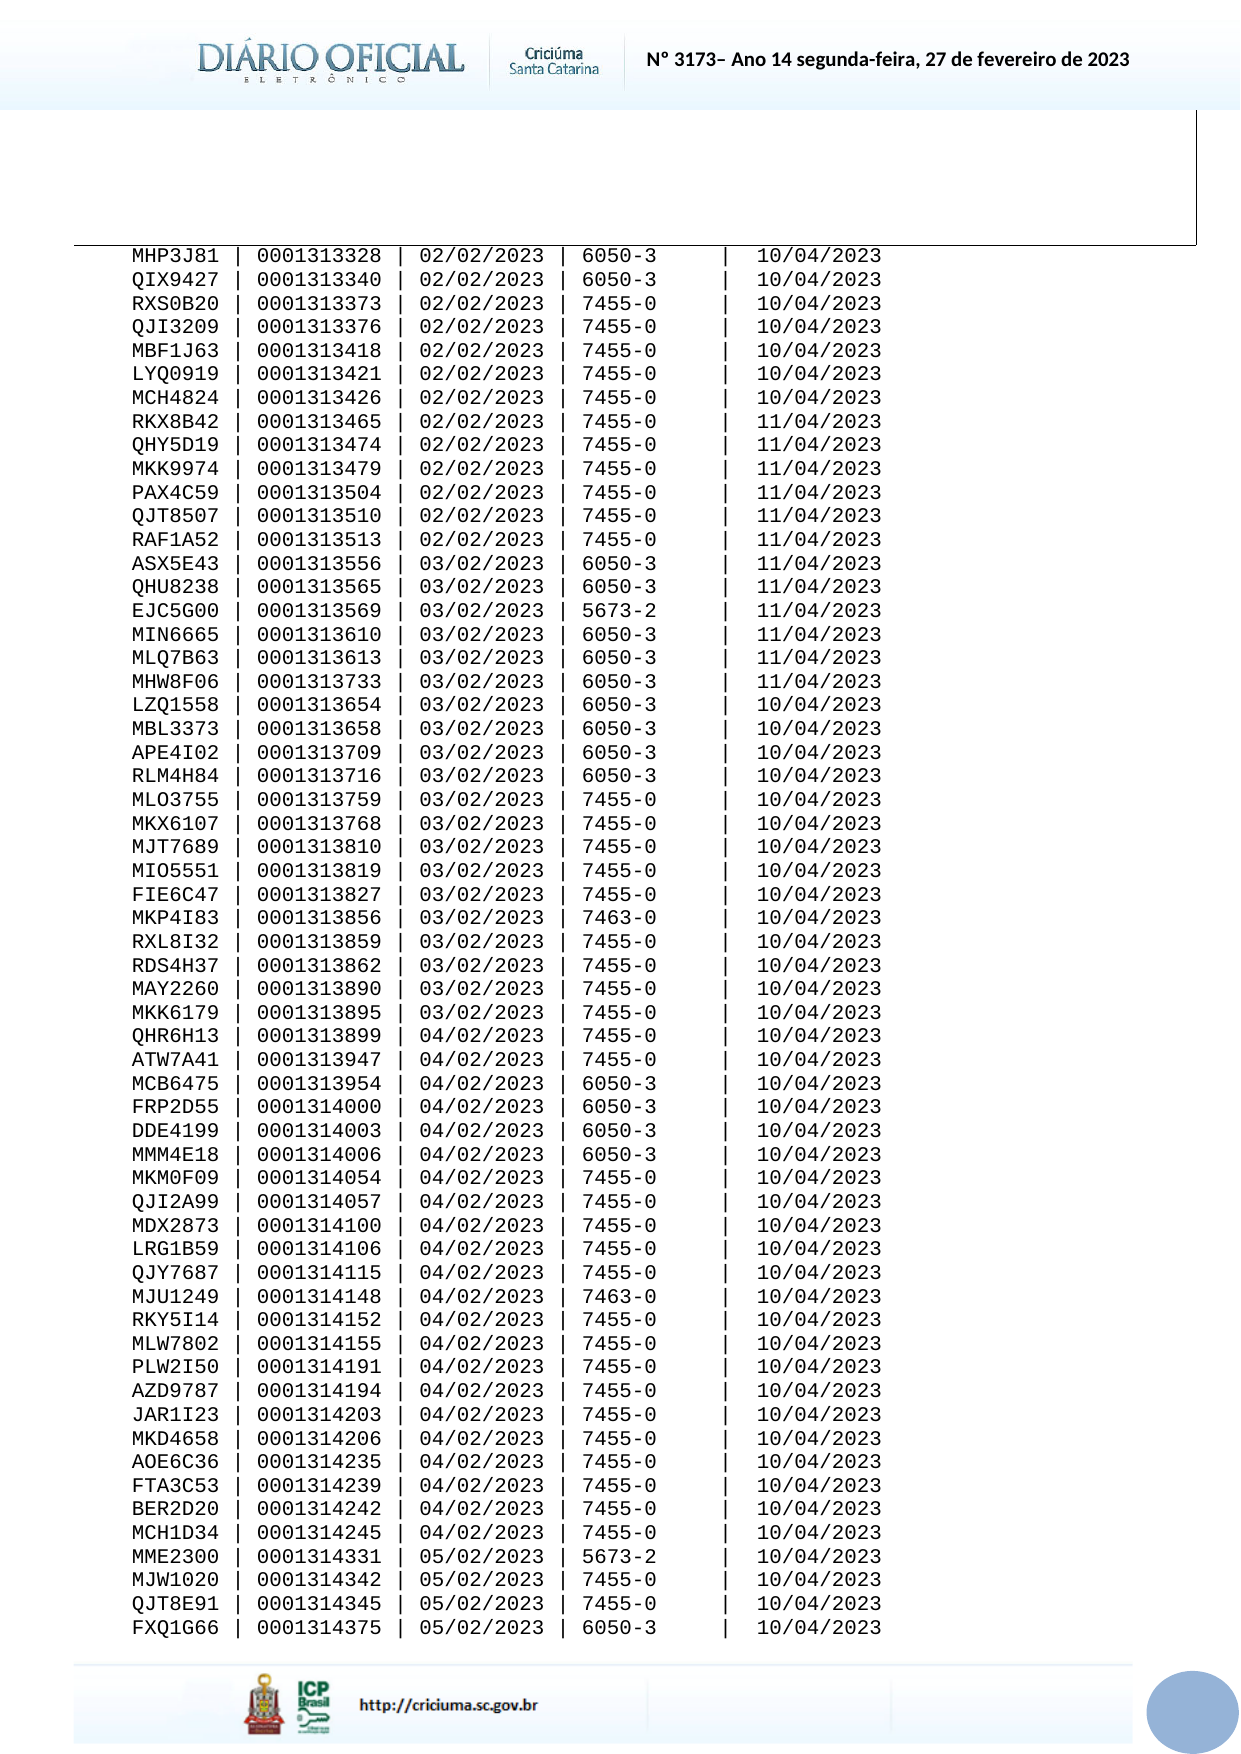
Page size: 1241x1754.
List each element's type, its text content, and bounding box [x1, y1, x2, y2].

text RKX8B42 | 0001313465 | 02/02/2023 | 7455-0 | 11/04/2023 [44, 411, 1196, 434]
text MJT7689 | 0001313810 | 03/02/2023 | 7455-0 | 10/04/2023 [44, 836, 1196, 860]
text MLO3755 | 0001313759 | 03/02/2023 | 7455-0 | 10/04/2023 [44, 789, 1196, 813]
text MCH1D34 | 0001314245 | 04/02/2023 | 7455-0 | 10/04/2023 [44, 1522, 1196, 1546]
text AOE6C36 | 0001314235 | 04/02/2023 | 7455-0 | 10/04/2023 [44, 1451, 1196, 1475]
text QIX9427 | 0001313340 | 02/02/2023 | 6050-3 | 10/04/2023 [44, 269, 1196, 292]
text QJT8E91 | 0001314345 | 05/02/2023 | 7455-0 | 10/04/2023 [44, 1593, 1196, 1617]
text QJI3209 | 0001313376 | 02/02/2023 | 7455-0 | 10/04/2023 [44, 316, 1196, 340]
text LZQ1558 | 0001313654 | 03/02/2023 | 6050-3 | 10/04/2023 [44, 694, 1196, 718]
text PLW2I50 | 0001314191 | 04/02/2023 | 7455-0 | 10/04/2023 [44, 1357, 1196, 1380]
text MJU1249 | 0001314148 | 04/02/2023 | 7463-0 | 10/04/2023 [44, 1286, 1196, 1309]
text DDE4199 | 0001314003 | 04/02/2023 | 6050-3 | 10/04/2023 [44, 1120, 1196, 1144]
text MKD4658 | 0001314206 | 04/02/2023 | 7455-0 | 10/04/2023 [44, 1427, 1196, 1451]
text AZD9787 | 0001314194 | 04/02/2023 | 7455-0 | 10/04/2023 [44, 1380, 1196, 1404]
text MCB6475 | 0001313954 | 04/02/2023 | 6050-3 | 10/04/2023 [44, 1073, 1196, 1096]
text QHU8238 | 0001313565 | 03/02/2023 | 6050-3 | 11/04/2023 [44, 576, 1196, 600]
text MKK6179 | 0001313895 | 03/02/2023 | 7455-0 | 10/04/2023 [44, 1002, 1196, 1026]
text MBF1J63 | 0001313418 | 02/02/2023 | 7455-0 | 10/04/2023 [44, 340, 1196, 363]
text MJW1020 | 0001314342 | 05/02/2023 | 7455-0 | 10/04/2023 [44, 1569, 1196, 1593]
text MIO5551 | 0001313819 | 03/02/2023 | 7455-0 | 10/04/2023 [44, 860, 1196, 884]
text MKM0F09 | 0001314054 | 04/02/2023 | 7455-0 | 10/04/2023 [44, 1167, 1196, 1191]
text FIE6C47 | 0001313827 | 03/02/2023 | 7455-0 | 10/04/2023 [44, 884, 1196, 907]
text APE4I02 | 0001313709 | 03/02/2023 | 6050-3 | 10/04/2023 [44, 742, 1196, 765]
text FXQ1G66 | 0001314375 | 05/02/2023 | 6050-3 | 10/04/2023 [44, 1617, 1196, 1640]
text MMM4E18 | 0001314006 | 04/02/2023 | 6050-3 | 10/04/2023 [44, 1144, 1196, 1167]
text RDS4H37 | 0001313862 | 03/02/2023 | 7455-0 | 10/04/2023 [44, 954, 1196, 978]
text MIN6665 | 0001313610 | 03/02/2023 | 6050-3 | 11/04/2023 [44, 623, 1196, 647]
text MKP4I83 | 0001313856 | 03/02/2023 | 7463-0 | 10/04/2023 [44, 907, 1196, 931]
text QJI2A99 | 0001314057 | 04/02/2023 | 7455-0 | 10/04/2023 [44, 1191, 1196, 1215]
text RLM4H84 | 0001313716 | 03/02/2023 | 6050-3 | 10/04/2023 [44, 765, 1196, 789]
text RXL8I32 | 0001313859 | 03/02/2023 | 7455-0 | 10/04/2023 [44, 931, 1196, 954]
text ATW7A41 | 0001313947 | 04/02/2023 | 7455-0 | 10/04/2023 [44, 1049, 1196, 1073]
text MCH4824 | 0001313426 | 02/02/2023 | 7455-0 | 10/04/2023 [44, 387, 1196, 411]
text RKY5I14 | 0001314152 | 04/02/2023 | 7455-0 | 10/04/2023 [44, 1309, 1196, 1333]
text MLW7802 | 0001314155 | 04/02/2023 | 7455-0 | 10/04/2023 [44, 1333, 1196, 1357]
text PAX4C59 | 0001313504 | 02/02/2023 | 7455-0 | 11/04/2023 [44, 482, 1196, 505]
text QHY5D19 | 0001313474 | 02/02/2023 | 7455-0 | 11/04/2023 [44, 434, 1196, 458]
text MLQ7B63 | 0001313613 | 03/02/2023 | 6050-3 | 11/04/2023 [44, 647, 1196, 671]
text EJC5G00 | 0001313569 | 03/02/2023 | 5673-2 | 11/04/2023 [44, 600, 1196, 623]
text LRG1B59 | 0001314106 | 04/02/2023 | 7455-0 | 10/04/2023 [44, 1238, 1196, 1262]
text MAY2260 | 0001313890 | 03/02/2023 | 7455-0 | 10/04/2023 [44, 978, 1196, 1002]
text MKK9974 | 0001313479 | 02/02/2023 | 7455-0 | 11/04/2023 [44, 458, 1196, 482]
text QJT8507 | 0001313510 | 02/02/2023 | 7455-0 | 11/04/2023 [44, 505, 1196, 529]
text MHW8F06 | 0001313733 | 03/02/2023 | 6050-3 | 11/04/2023 [44, 671, 1196, 694]
text JAR1I23 | 0001314203 | 04/02/2023 | 7455-0 | 10/04/2023 [44, 1404, 1196, 1427]
text RAF1A52 | 0001313513 | 02/02/2023 | 7455-0 | 11/04/2023 [44, 529, 1196, 553]
text ASX5E43 | 0001313556 | 03/02/2023 | 6050-3 | 11/04/2023 [44, 553, 1196, 576]
text MKX6107 | 0001313768 | 03/02/2023 | 7455-0 | 10/04/2023 [44, 813, 1196, 836]
text RXS0B20 | 0001313373 | 02/02/2023 | 7455-0 | 10/04/2023 [44, 292, 1196, 316]
text MBL3373 | 0001313658 | 03/02/2023 | 6050-3 | 10/04/2023 [44, 718, 1196, 742]
text QJY7687 | 0001314115 | 04/02/2023 | 7455-0 | 10/04/2023 [44, 1262, 1196, 1286]
text QHR6H13 | 0001313899 | 04/02/2023 | 7455-0 | 10/04/2023 [44, 1026, 1196, 1049]
text MDX2873 | 0001314100 | 04/02/2023 | 7455-0 | 10/04/2023 [44, 1215, 1196, 1238]
text MHP3J81 | 0001313328 | 02/02/2023 | 6050-3 | 10/04/2023 [44, 245, 1196, 269]
text FTA3C53 | 0001314239 | 04/02/2023 | 7455-0 | 10/04/2023 [44, 1475, 1196, 1498]
text MME2300 | 0001314331 | 05/02/2023 | 5673-2 | 10/04/2023 [44, 1546, 1196, 1569]
text FRP2D55 | 0001314000 | 04/02/2023 | 6050-3 | 10/04/2023 [44, 1096, 1196, 1120]
text LYQ0919 | 0001313421 | 02/02/2023 | 7455-0 | 10/04/2023 [44, 363, 1196, 387]
text BER2D20 | 0001314242 | 04/02/2023 | 7455-0 | 10/04/2023 [44, 1498, 1196, 1522]
